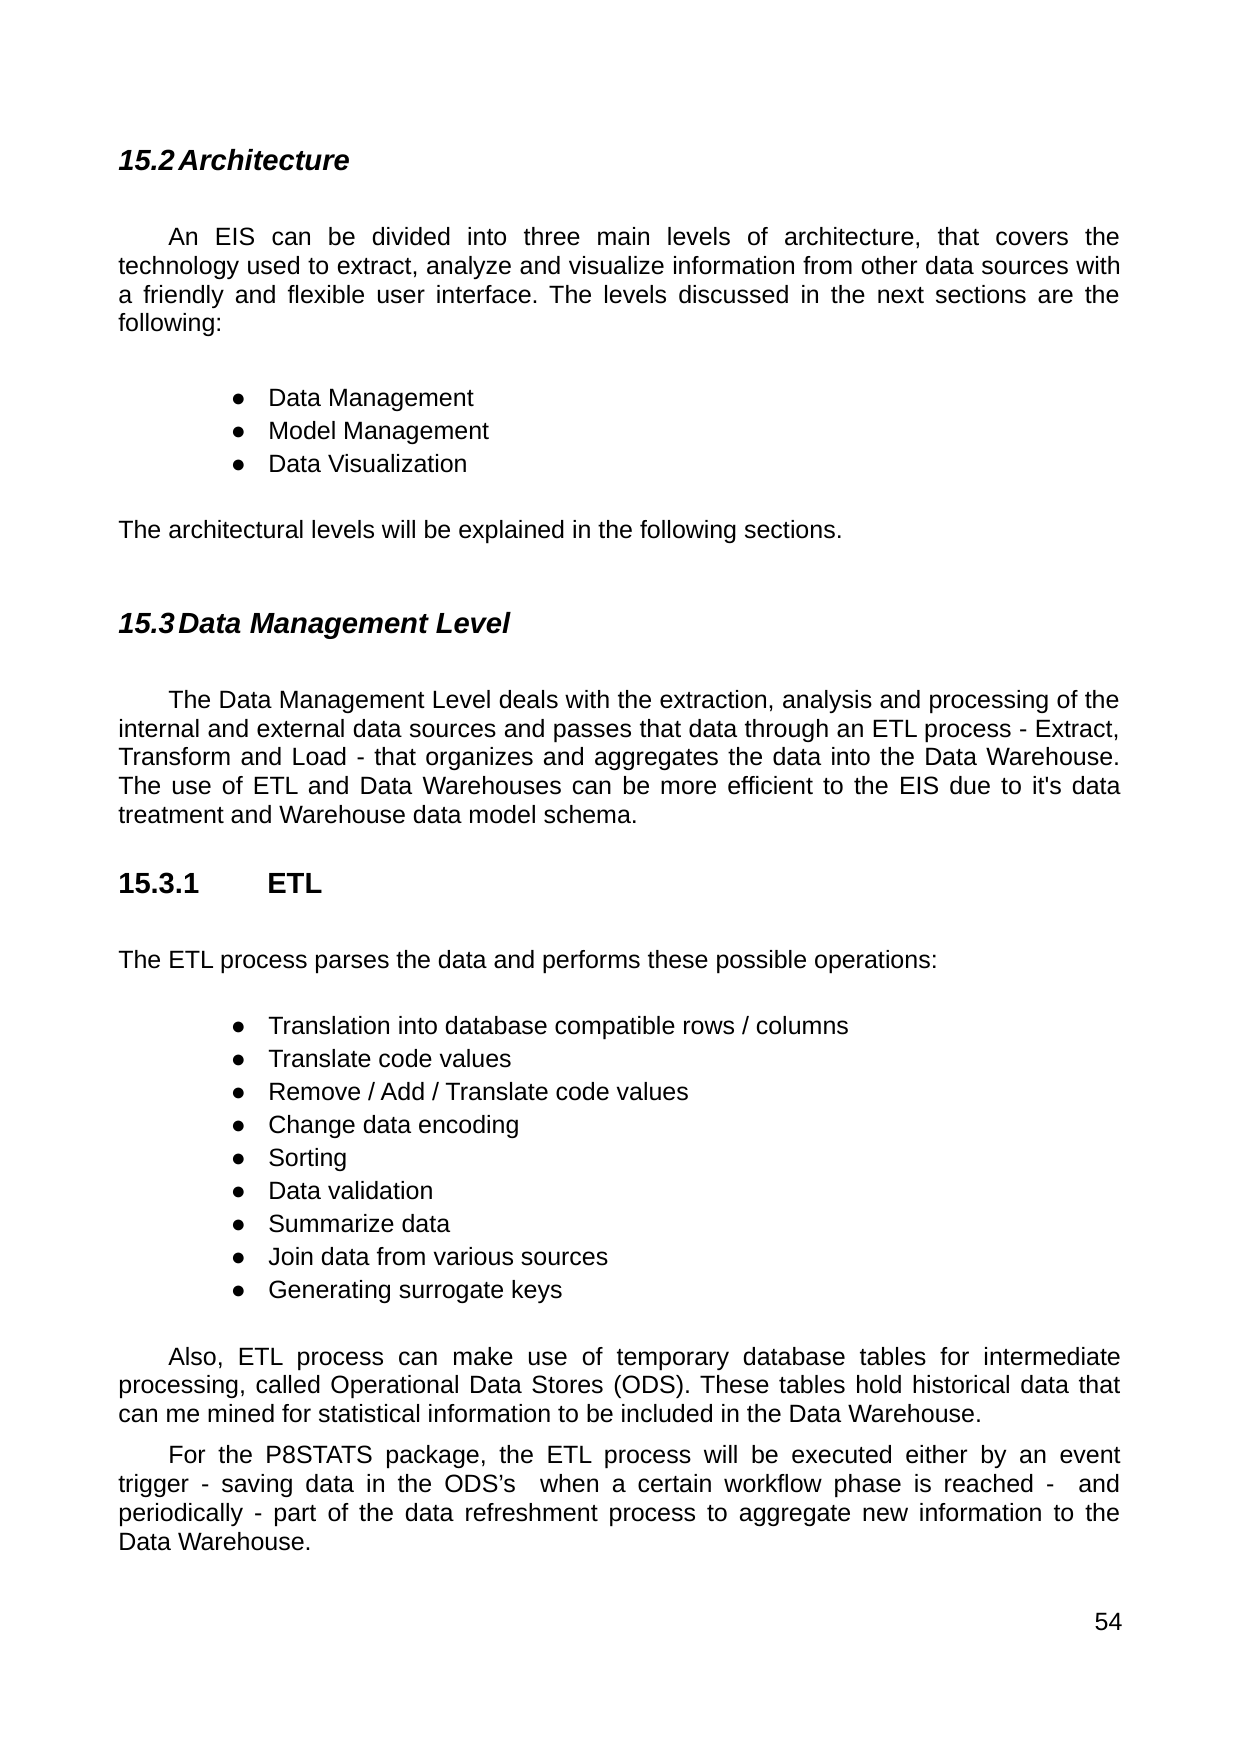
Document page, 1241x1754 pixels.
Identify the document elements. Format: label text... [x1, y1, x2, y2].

text Also, ETL process can make use of temporary database tables for intermediate processing, called Operational Data Stores (ODS). These tables hold historical data that can me mined for statistical information to be included in the Data Warehouse. [118, 1341, 1122, 1428]
subtitle Architecture [118, 143, 1122, 177]
list Summarize data [231, 1209, 1122, 1238]
list Model Management [231, 416, 1122, 444]
text The ETL process parses the data and performs these possible operations: [118, 945, 1122, 974]
list Data Visualization [231, 449, 1122, 477]
text For the P8STATS package, the ETL process will be executed either by an event trigger - saving data in the ODS’s when a certain workflow phase is reached - and periodically - part of the data refreshment process to aggregate new information to the Data Warehouse. [118, 1440, 1122, 1555]
text The Data Management Level deals with the extraction, analysis and processing of the internal and external data sources and passes that data through an ETL process - Extract, Transform and Load - that organizes and aggregates the data into the Data Warehouse. The use of ETL and Data Warehouses can be more efficient to the EIS due to it's data treatment and Warehouse data model schema. [118, 685, 1122, 829]
list Data Management [231, 383, 1122, 411]
list Translation into database compatible rows / columns [231, 1011, 1122, 1040]
list Sorting [231, 1143, 1122, 1172]
list Join data from various sources [231, 1242, 1122, 1271]
list Translate code values [231, 1044, 1122, 1073]
subtitle Data Management Level [118, 606, 1122, 639]
list Change data encoding [231, 1110, 1122, 1139]
list Remove / Add / Translate code values [231, 1077, 1122, 1106]
text An EIS can be divided into three main levels of architecture, that covers the technology used to extract, analyze and visualize information from other data sources with a friendly and flexible user interface. The levels discussed in the next sections are the following: [118, 222, 1122, 337]
list Data validation [231, 1176, 1122, 1205]
list Generating surrogate keys [231, 1275, 1122, 1304]
text The architectural levels will be explained in the following sections. [118, 515, 1122, 543]
subtitle ETL [118, 866, 1122, 900]
